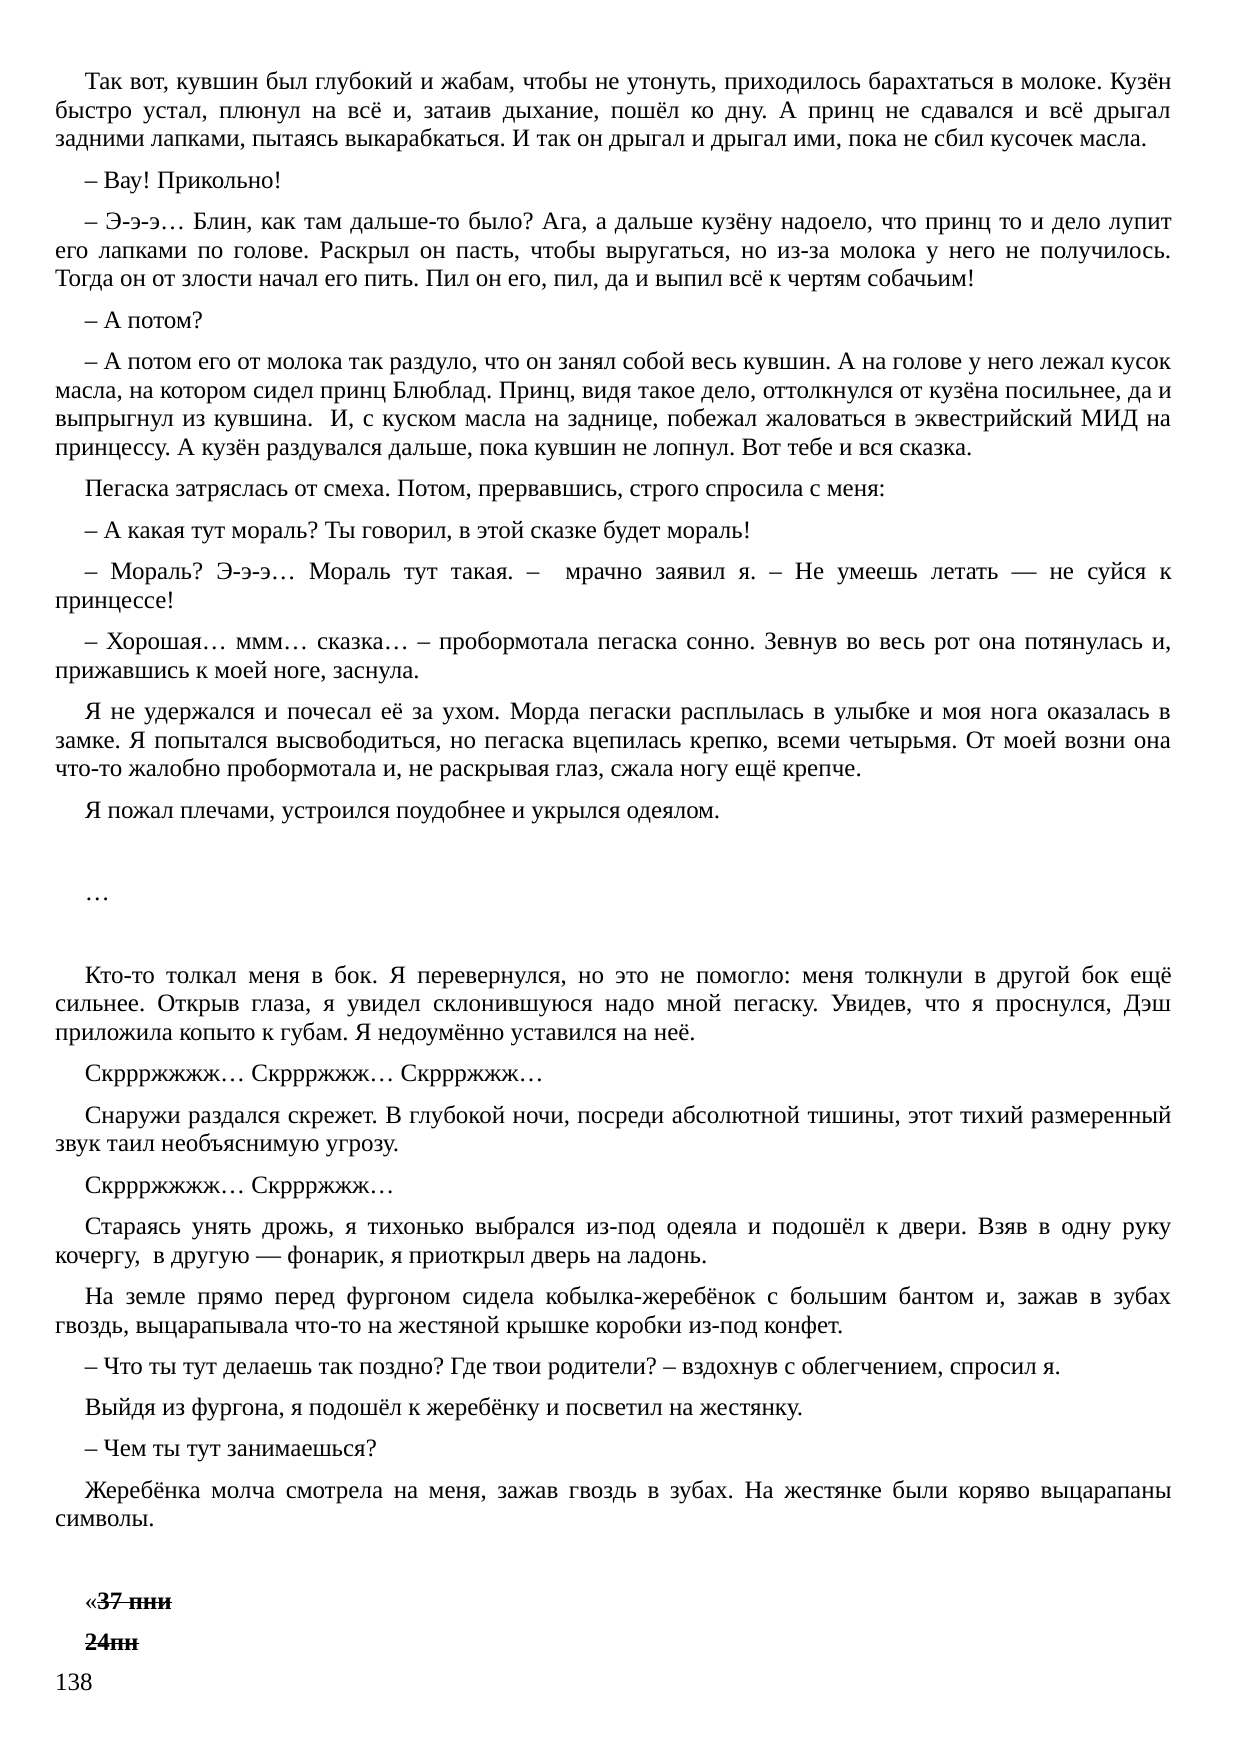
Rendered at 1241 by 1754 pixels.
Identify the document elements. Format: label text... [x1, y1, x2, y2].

text … [55, 877, 1173, 906]
text Скррржжжж… Скррржжж… Скррржжж… [55, 1058, 1173, 1087]
text Скррржжжж… Скррржжж… [55, 1170, 1173, 1198]
text – Что ты тут делаешь так поздно? Где твои родители? – вздохнув с облегчением, спросил я. [55, 1351, 1173, 1380]
text Выйдя из фургона, я подошёл к жеребёнку и посветил на жестянку. [55, 1392, 1173, 1421]
text Я не удержался и почесал её за ухом. Морда пегаски расплылась в улыбке и моя нога оказалась в замке. Я попытался высвободиться, но пегаска вцепилась крепко, всеми четырьмя. От моей возни она что-то жалобно пробормотала и, не раскрывая глаз, сжала ногу ещё крепче. [55, 696, 1173, 782]
text – А какая тут мораль? Ты говорил, в этой сказке будет мораль! [55, 515, 1173, 543]
text Кто-то толкал меня в бок. Я перевернулся, но это не помогло: меня толкнули в другой бок ещё сильнее. Открыв глаза, я увидел склонившуюся надо мной пегаску. Увидев, что я проснулся, Дэш приложила копыто к губам. Я недоумённо уставился на неё. [55, 960, 1173, 1046]
text Так вот, кувшин был глубокий и жабам, чтобы не утонуть, приходилось барахтаться в молоке. Кузён быстро устал, плюнул на всё и, затаив дыхание, пошёл ко дну. А принц не сдавался и всё дрыгал задними лапками, пытаясь выкарабкаться. И так он дрыгал и дрыгал ими, пока не сбил кусочек масла. [55, 66, 1173, 152]
text – А потом его от молока так раздуло, что он занял собой весь кувшин. А на голове у него лежал кусок масла, на котором сидел принц Блюблад. Принц, видя такое дело, оттолкнулся от кузёна посильнее, да и выпрыгнул из кувшина. И, с куском масла на заднице, побежал жаловаться в эквестрийский МИД на принцессу. А кузён раздувался дальше, пока кувшин не лопнул. Вот тебе и вся сказка. [55, 346, 1173, 461]
text «37 пни [55, 1586, 1173, 1615]
text – Хорошая… ммм… сказка… – пробормотала пегаска сонно. Зевнув во весь рот она потянулась и, прижавшись к моей ноге, заснула. [55, 626, 1173, 683]
text – Чем ты тут занимаешься? [55, 1433, 1173, 1462]
text Стараясь унять дрожь, я тихонько выбрался из-под одеяла и подошёл к двери. Взяв в одну руку кочергу, в другую — фонарик, я приоткрыл дверь на ладонь. [55, 1211, 1173, 1268]
text На земле прямо перед фургоном сидела кобылка-жеребёнок с большим бантом и, зажав в зубах гвоздь, выцарапывала что-то на жестяной крышке коробки из-под конфет. [55, 1281, 1173, 1338]
text Снаружи раздался скрежет. В глубокой ночи, посреди абсолютной тишины, этот тихий размеренный звук таил необъяснимую угрозу. [55, 1100, 1173, 1157]
text – Э-э-э… Блин, как там дальше-то было? Ага, а дальше кузёну надоело, что принц то и дело лупит его лапками по голове. Раскрыл он пасть, чтобы выругаться, но из-за молока у него не получилось. Тогда он от злости начал его пить. Пил он его, пил, да и выпил всё к чертям собачьим! [55, 206, 1173, 292]
text – А потом? [55, 305, 1173, 333]
text Пегаска затряслась от смеха. Потом, прервавшись, строго спросила с меня: [55, 473, 1173, 502]
text Жеребёнка молча смотрела на меня, зажав гвоздь в зубах. На жестянке были коряво выцарапаны символы. [55, 1475, 1173, 1532]
text Я пожал плечами, устроился поудобнее и укрылся одеялом. [55, 795, 1173, 823]
text – Вау! Прикольно! [55, 165, 1173, 193]
text 24пн [55, 1627, 1173, 1656]
text – Мораль? Э-э-э… Мораль тут такая. – мрачно заявил я. – Не умеешь летать — не суйся к принцессе! [55, 556, 1173, 613]
